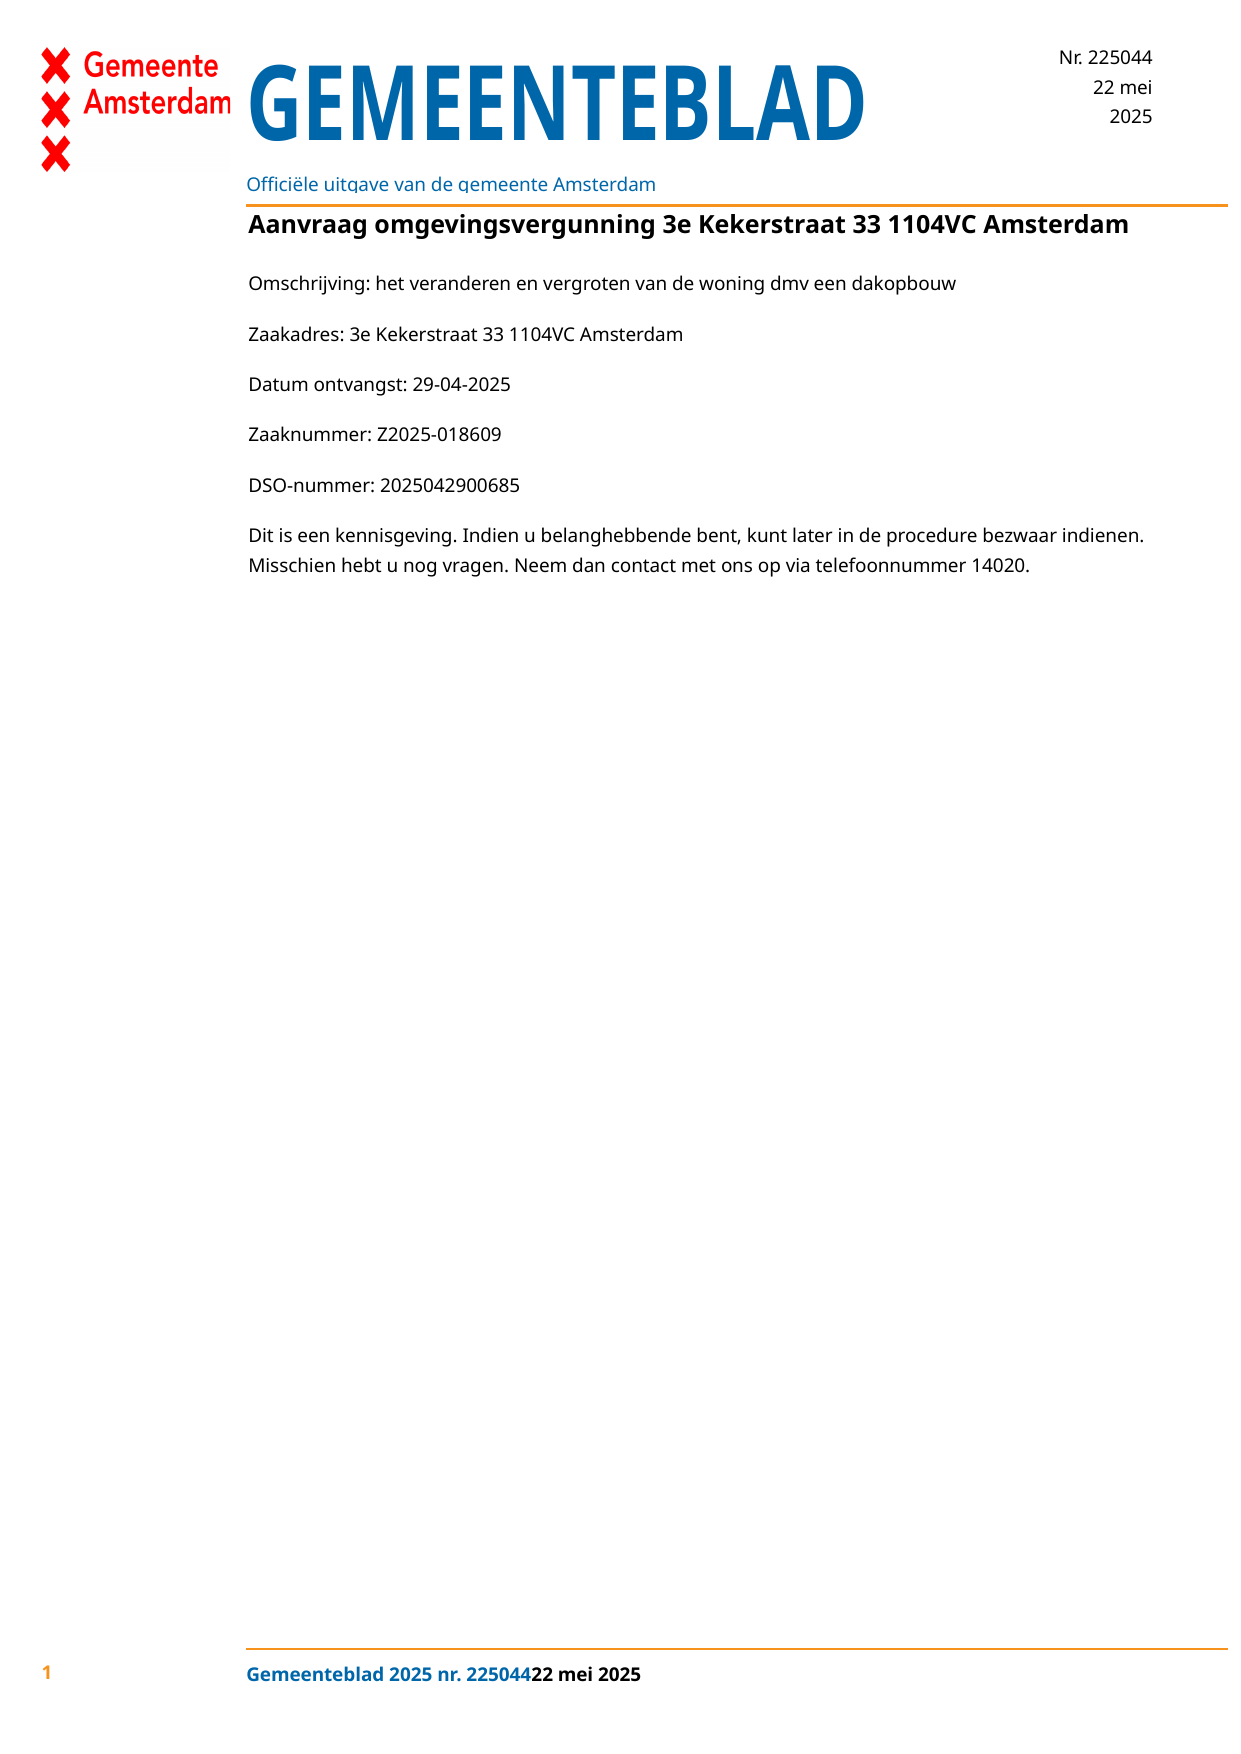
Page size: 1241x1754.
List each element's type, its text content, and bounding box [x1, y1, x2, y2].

text Datum ontvangst: 29-04-2025 [248, 371, 1152, 397]
text Zaaknummer: Z2025-018609 [248, 422, 1152, 447]
text Dit is een kennisgeving. Indien u belanghebbende bent, kunt later in de procedure bezwaar indienen. Misschien hebt u nog vragen. Neem dan contact met ons op via telefoonnummer 14020. [248, 522, 1152, 578]
text Aanvraag omgevingsvergunning 3e Kekerstraat 33 1104VC Amsterdam [248, 207, 1152, 241]
text DSO-nummer: 2025042900685 [248, 472, 1152, 498]
text Omschrijving: het veranderen en vergroten van de woning dmv een dakopbouw [248, 270, 1152, 296]
text Zaakadres: 3e Kekerstraat 33 1104VC Amsterdam [248, 321, 1152, 346]
picture [41, 47, 231, 172]
